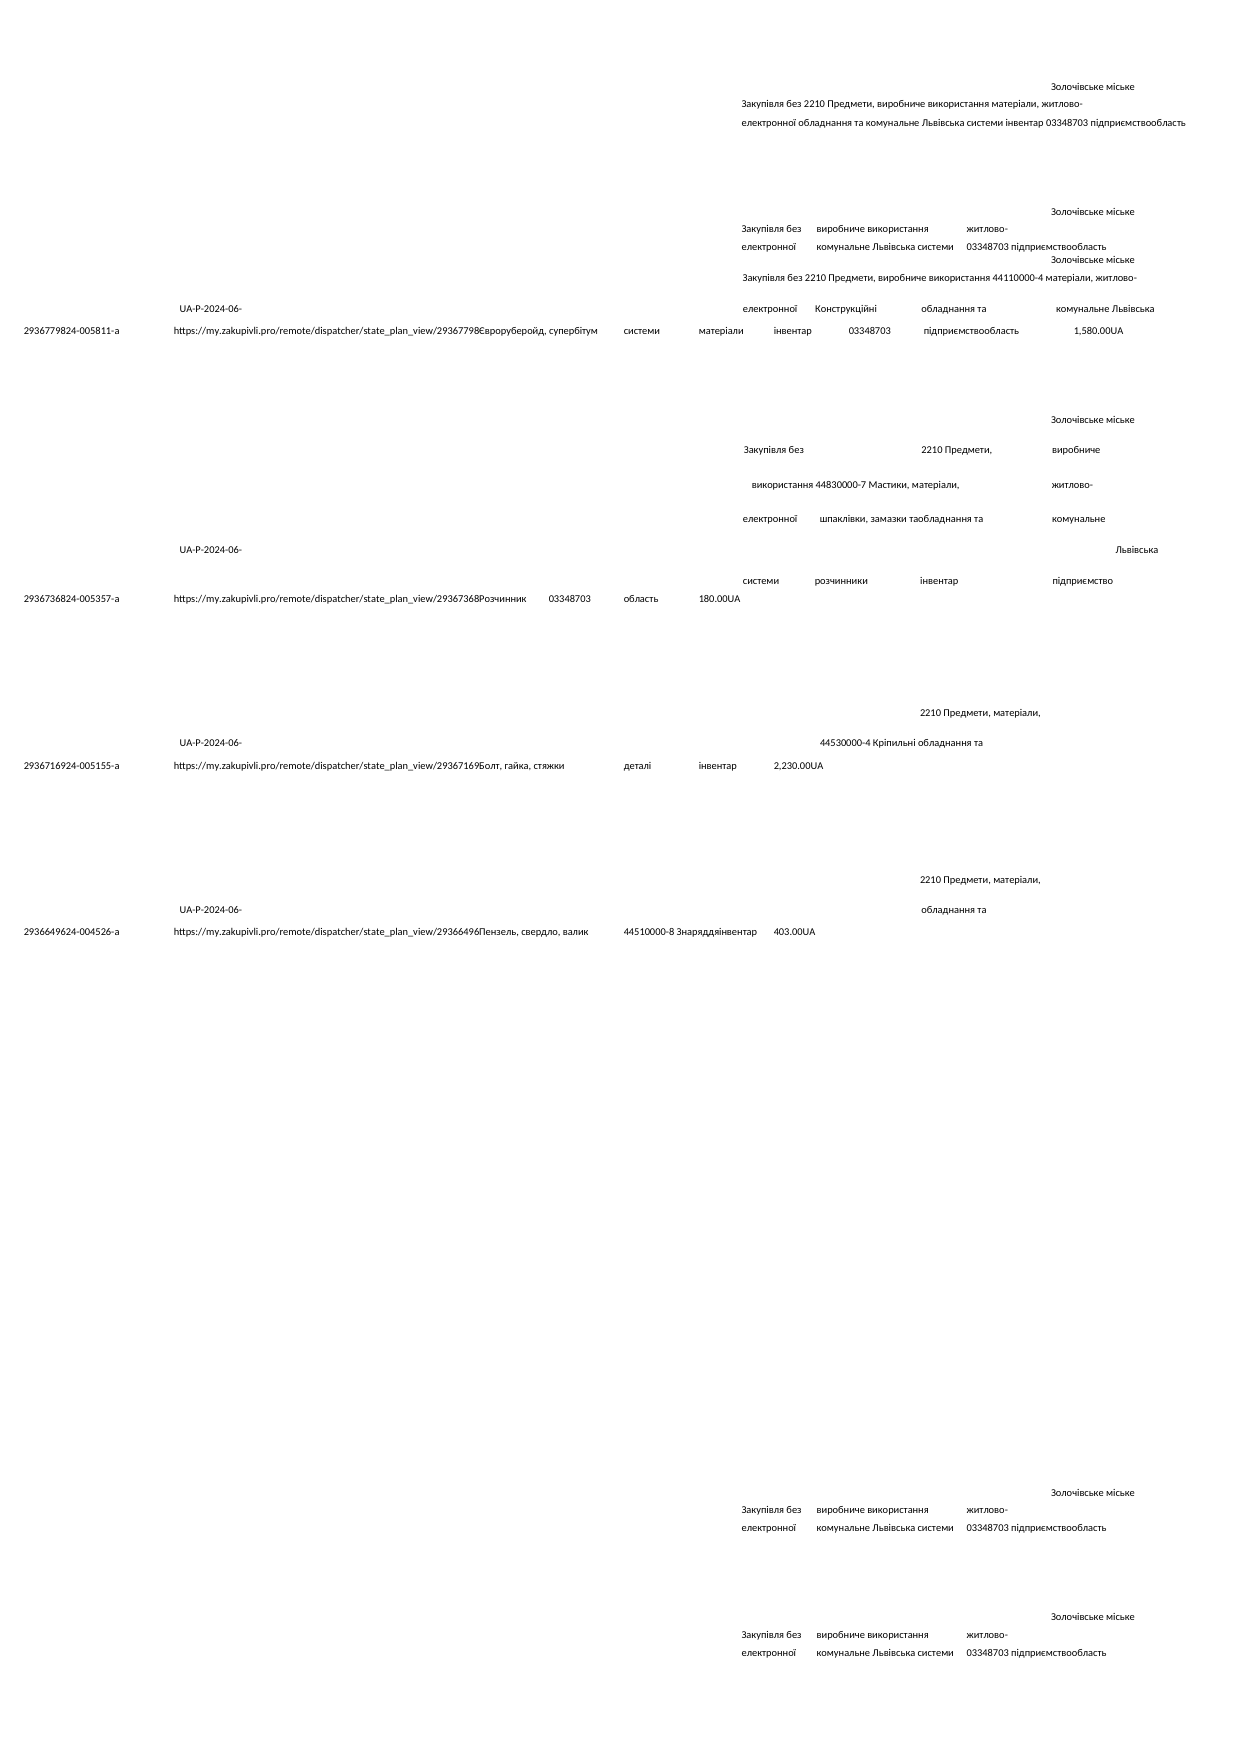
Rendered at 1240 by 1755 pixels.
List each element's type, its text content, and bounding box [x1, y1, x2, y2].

text 2210 Предмети, матеріали, [920, 707, 1045, 719]
text Закупівля без 2210 Предмети, виробниче використання 44110000-4 матеріали, житлово- [742, 271, 1166, 284]
text UA-P-2024-06- Львівська [23, 531, 1239, 559]
text електронної шпаклівки, замазки таобладнання та комунальне [23, 501, 1239, 529]
text 2210 Предмети, матеріали, [920, 873, 1045, 886]
text UA-P-2024-06- обладнання та [23, 891, 1239, 919]
text Золочівське міське [1051, 253, 1137, 266]
text UA-P-2024-06- 44530000-4 Кріпильні обладнання та [23, 724, 1239, 752]
list 2936649624-004526-a https://my.zakupivli.pro/remote/dispatcher/state_plan_view/29366496Пензель, свердло, валик 44510000-8 Знаряддяінвентар 403.00UA [0, 926, 1239, 938]
text Закупівля без 2210 Предмети, виробниче [23, 431, 1239, 459]
list 2936779824-005811-a https://my.zakupivli.pro/remote/dispatcher/state_plan_view/29367798Євроруберойд, супербітум системи матеріали інвентар 03348703 підприємствообласть 1,580.00UA [0, 324, 1239, 337]
list 2936716924-005155-a https://my.zakupivli.pro/remote/dispatcher/state_plan_view/29367169Болт, гайка, стяжки деталі інвентар 2,230.00UA [0, 759, 1239, 772]
text використання 44830000-7 Мастики, матеріали, житлово- [23, 466, 1239, 494]
text Золочівське міське [1051, 413, 1137, 426]
text UA-P-2024-06- електронної Конструкційні обладнання та комунальне Львівська [23, 290, 1239, 318]
text системи розчинники інвентар підприємство [23, 562, 1239, 590]
list 2936736824-005357-a https://my.zakupivli.pro/remote/dispatcher/state_plan_view/29367368Розчинник 03348703 область 180.00UA [0, 593, 1239, 606]
